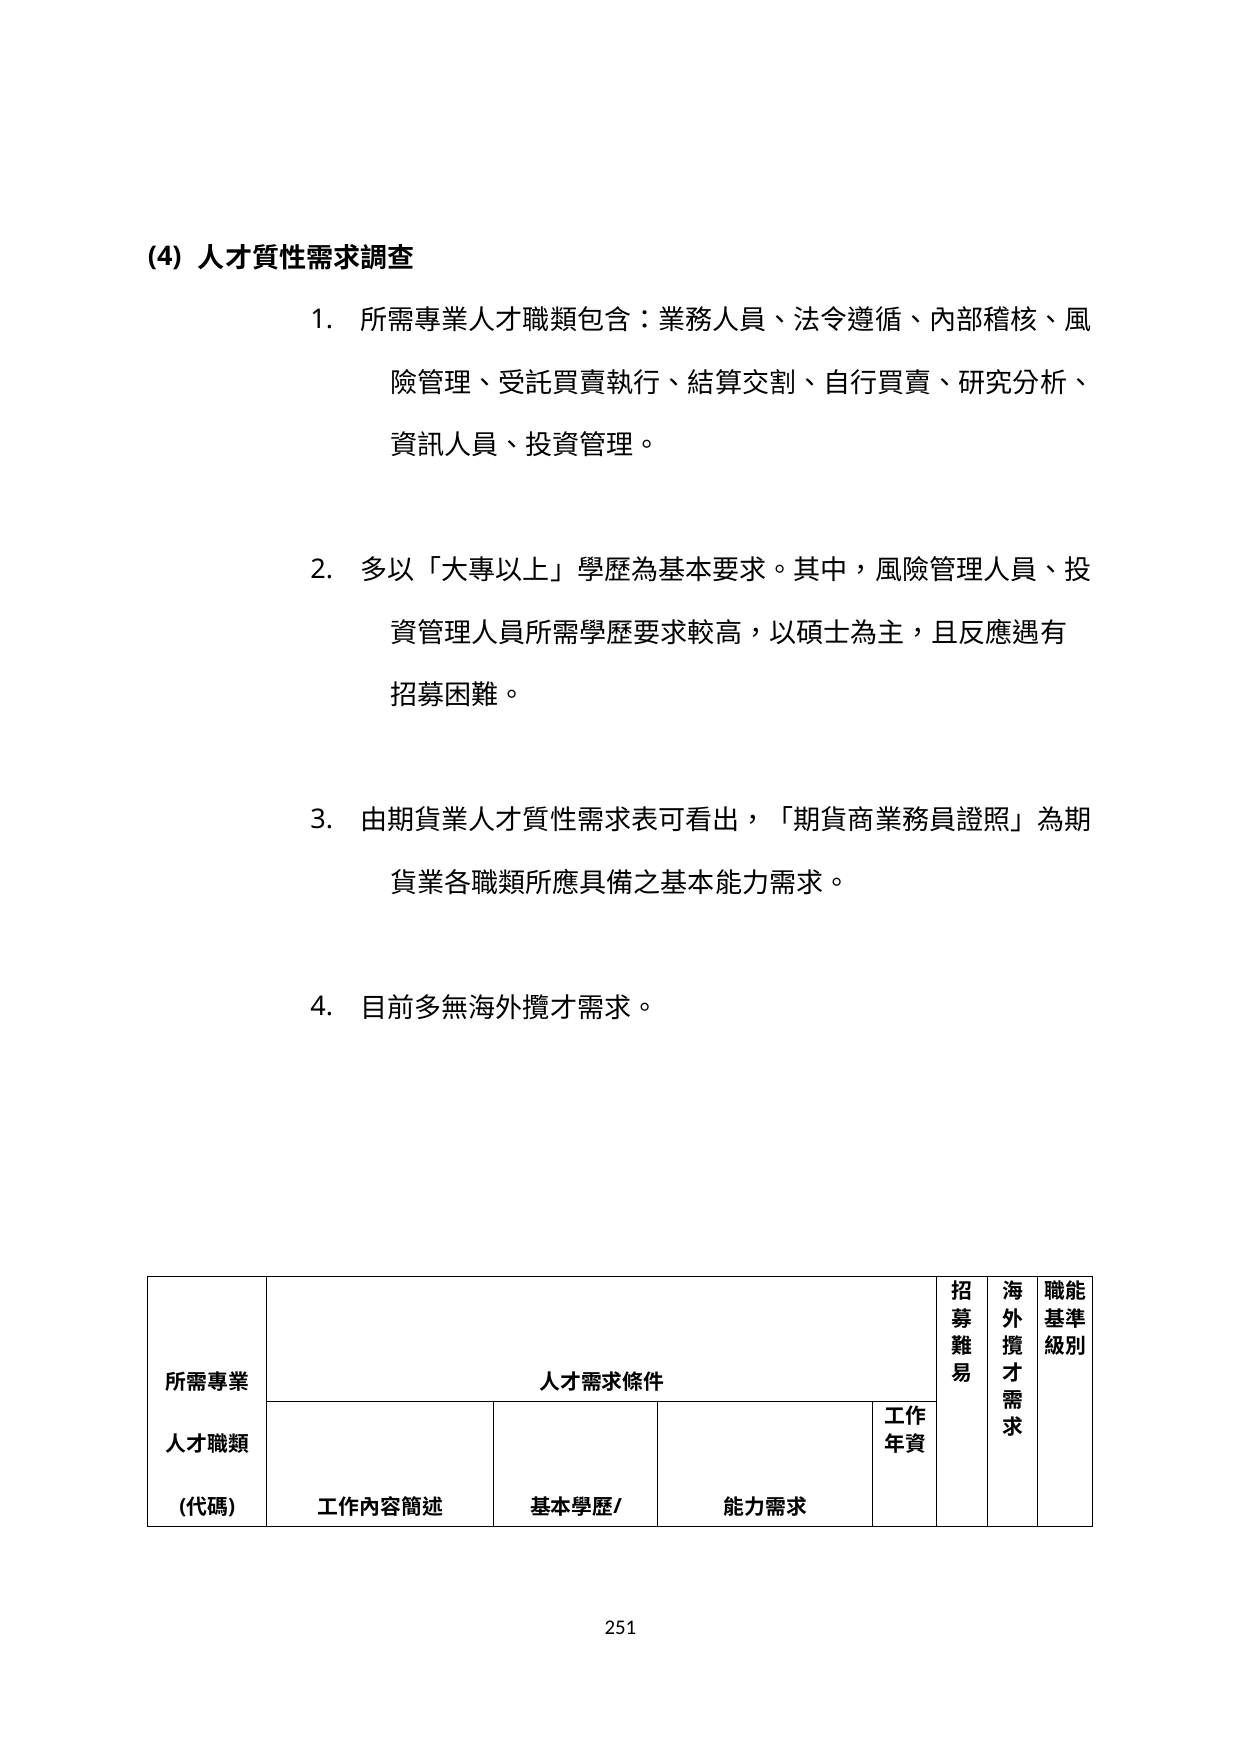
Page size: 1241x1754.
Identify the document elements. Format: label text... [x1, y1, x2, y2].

table_header 人才需求條件 [267, 1277, 936, 1401]
list 目前多無海外攬才需求。 [310, 964, 1092, 1026]
list 多以「大專以上」學歷為基本要求。其中，風險管理人員、投資管理人員所需學歷要求較高，以碩士為主，且反應遇有招募困難。 [310, 526, 1092, 714]
table_cell 基本學歷/ [494, 1402, 657, 1526]
list 由期貨業人才質性需求表可看出，「期貨商業務員證照」為期貨業各職類所應具備之基本能力需求。 [310, 776, 1092, 901]
table_cell 能力需求 [658, 1402, 872, 1526]
list 人才質性需求調查 [148, 214, 1092, 276]
list 所需專業人才職類包含：業務人員、法令遵循、內部稽核、風險管理、受託買賣執行、結算交割、自行買賣、研究分析、資訊人員、投資管理。 [310, 276, 1092, 464]
table_header 海外攬才需求 [988, 1277, 1037, 1526]
table_cell 工作 年資 [873, 1402, 936, 1526]
table_header 所需專業 人才職類 (代碼) [148, 1277, 266, 1526]
table_header 招募難易 [937, 1277, 987, 1526]
table_cell 工作內容簡述 [267, 1402, 493, 1526]
table_header 職能基準級別 [1038, 1277, 1092, 1526]
